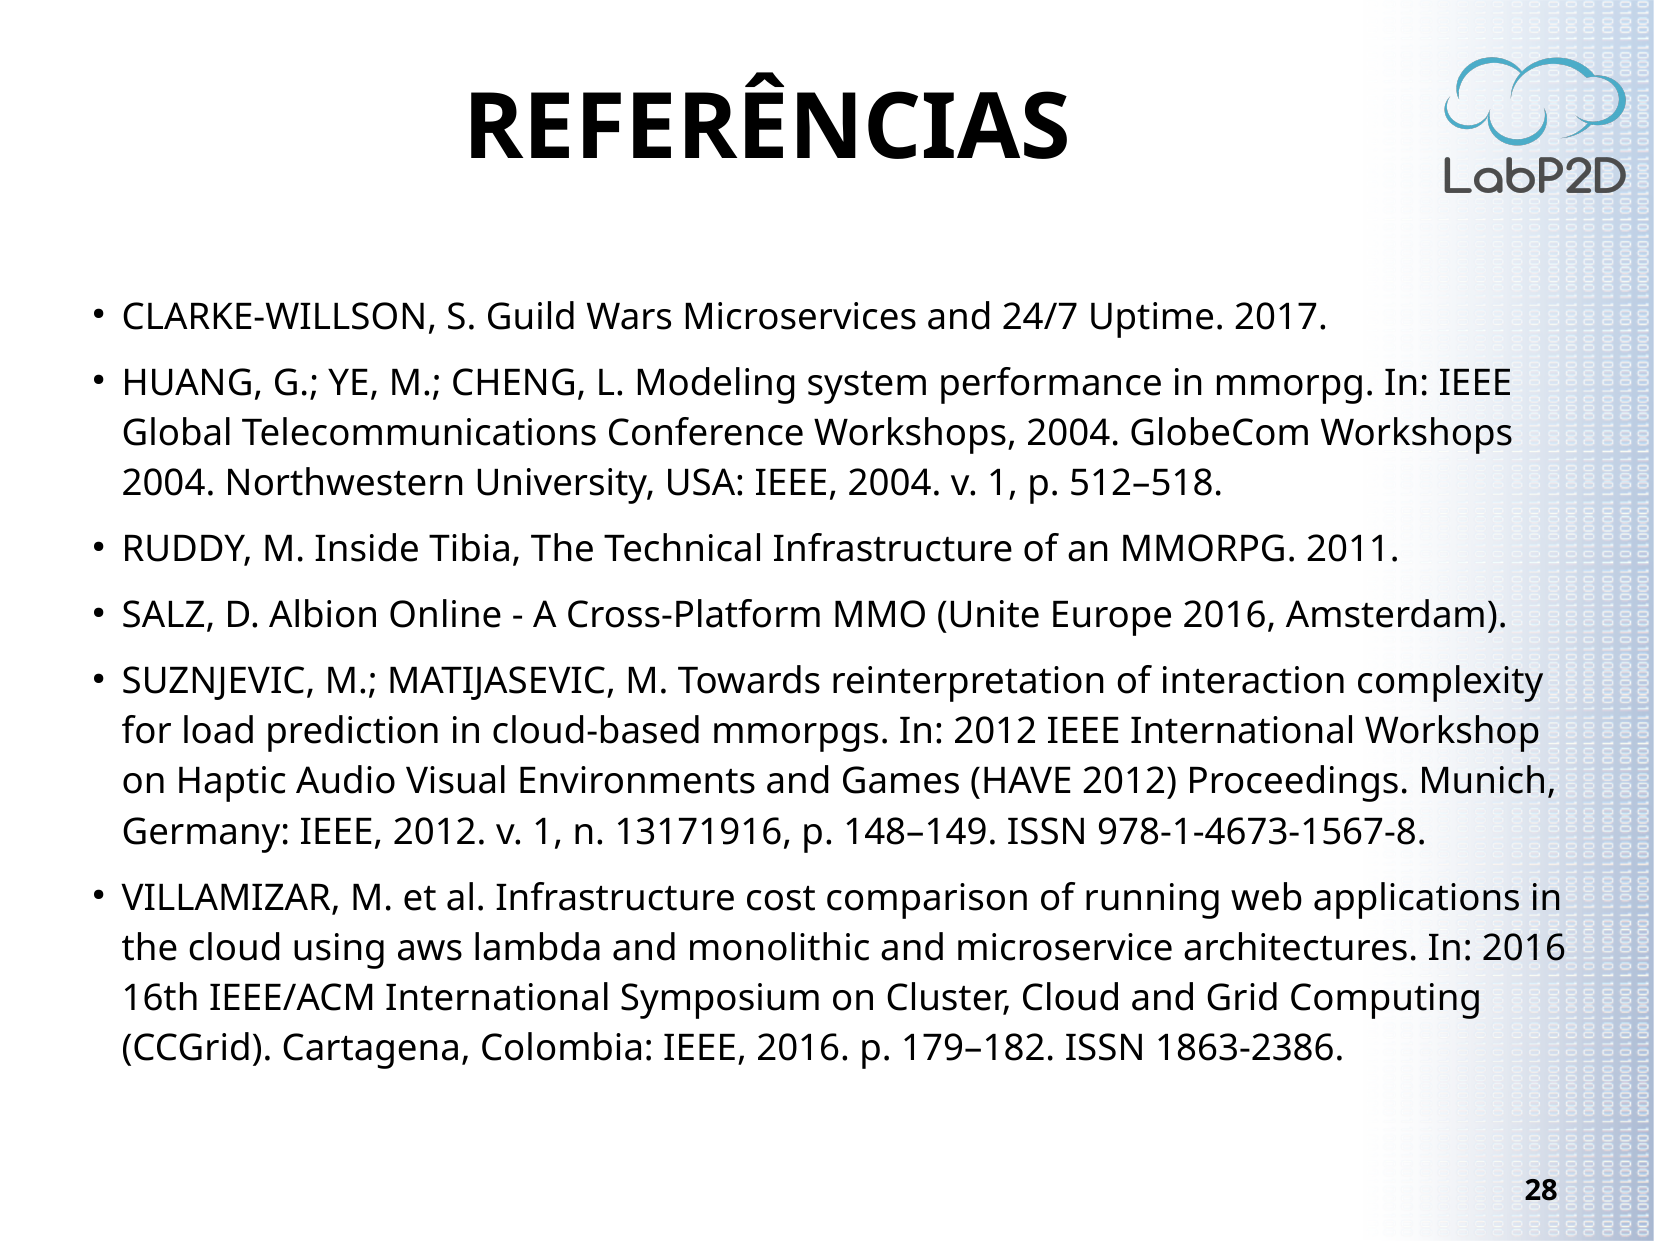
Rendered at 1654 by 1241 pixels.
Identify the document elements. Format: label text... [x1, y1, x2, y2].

picture [1360, 1, 1654, 1240]
list CLARKE-WILLSON, S. Guild Wars Microservices and 24/7 Uptime. 2017. HUANG, G.; YE, M.; CHENG, L. Modeling system performance in mmorpg. In: IEEE Global Telecommunications Conference Workshops, 2004. GlobeCom Workshops 2004. Northwestern University, USA: IEEE, 2004. v. 1, p. 512–518. RUDDY, M. Inside Tibia, The Technical Infrastructure of an MMORPG. 2011. SALZ, D. Albion Online - A Cross-Platform MMO (Unite Europe 2016, Amsterdam). SUZNJEVIC, M.; MATIJASEVIC, M. Towards reinterpretation of interaction complexity for load prediction in cloud-based mmorpgs. In: 2012 IEEE International Workshop on Haptic Audio Visual Environments and Games (HAVE 2012) Proceedings. Munich, Germany: IEEE, 2012. v. 1, n. 13171916, p. 148–149. ISSN 978-1-4673-1567-8. VILLAMIZAR, M. et al. Infrastructure cost comparison of running web applications in the cloud using aws lambda and monolithic and microservice architectures. In: 2016 16th IEEE/ACM International Symposium on Cluster, Cloud and Grid Computing (CCGrid). Cartagena, Colombia: IEEE, 2016. p. 179–182. ISSN 1863-2386. [82, 290, 1571, 1111]
title REFERÊNCIAS [82, 19, 1453, 227]
